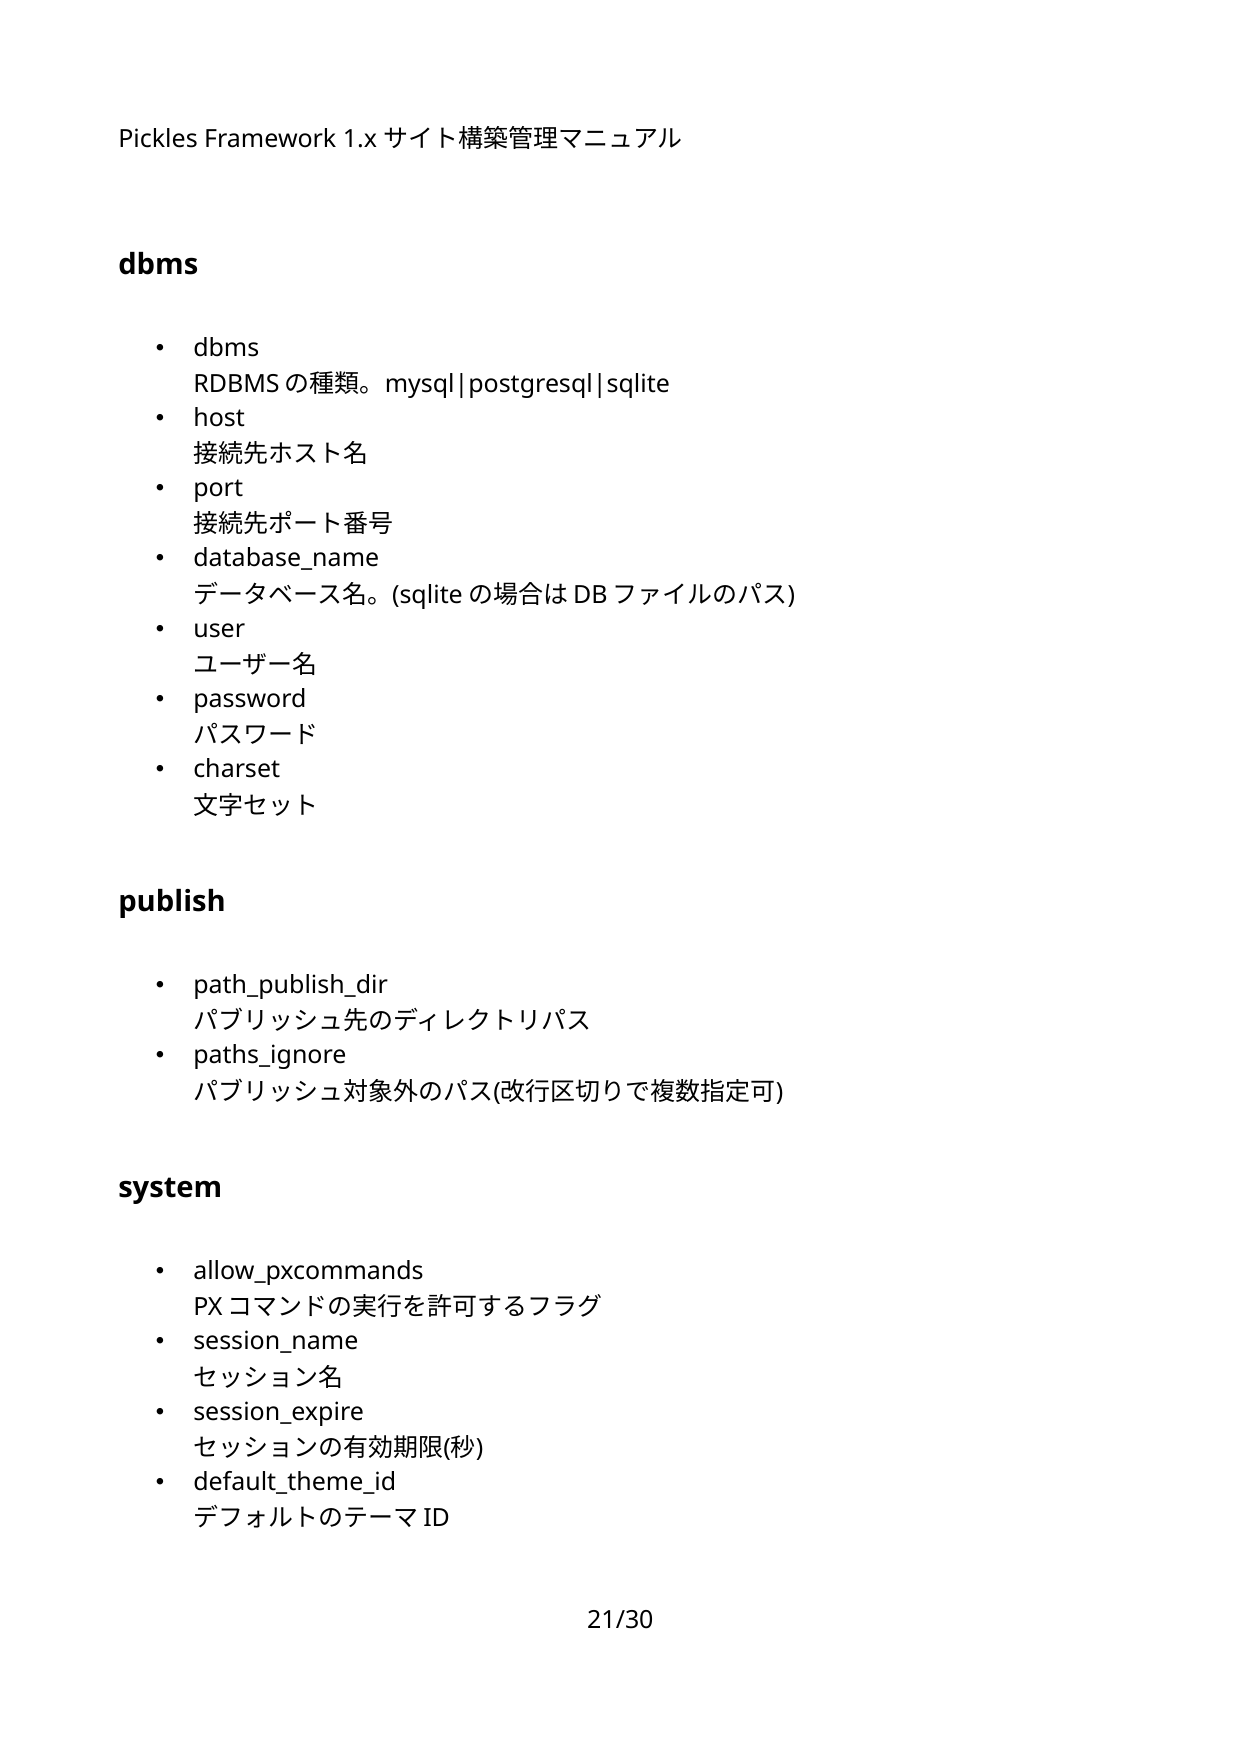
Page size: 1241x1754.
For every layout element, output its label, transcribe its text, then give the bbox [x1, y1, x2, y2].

subtitle system [118, 1166, 1122, 1206]
list charset 文字セット [156, 751, 1122, 821]
subtitle dbms [118, 243, 1122, 283]
list allow_pxcommands PXコマンドの実行を許可するフラグ [156, 1253, 1122, 1323]
list dbms RDBMSの種類。mysql|postgresql|sqlite [156, 329, 1122, 399]
list session_name セッション名 [156, 1323, 1122, 1393]
subtitle publish [118, 880, 1122, 920]
list password パスワード [156, 681, 1122, 751]
list host 接続先ホスト名 [156, 399, 1122, 470]
list user ユーザー名 [156, 610, 1122, 681]
list session_expire セッションの有効期限(秒) [156, 1393, 1122, 1463]
list paths_ignore パブリッシュ対象外のパス(改行区切りで複数指定可) [156, 1037, 1122, 1107]
list database_name データベース名。(sqliteの場合はDBファイルのパス) [156, 540, 1122, 610]
list default_theme_id デフォルトのテーマID [156, 1463, 1122, 1534]
list path_publish_dir パブリッシュ先のディレクトリパス [156, 967, 1122, 1037]
list port 接続先ポート番号 [156, 470, 1122, 540]
